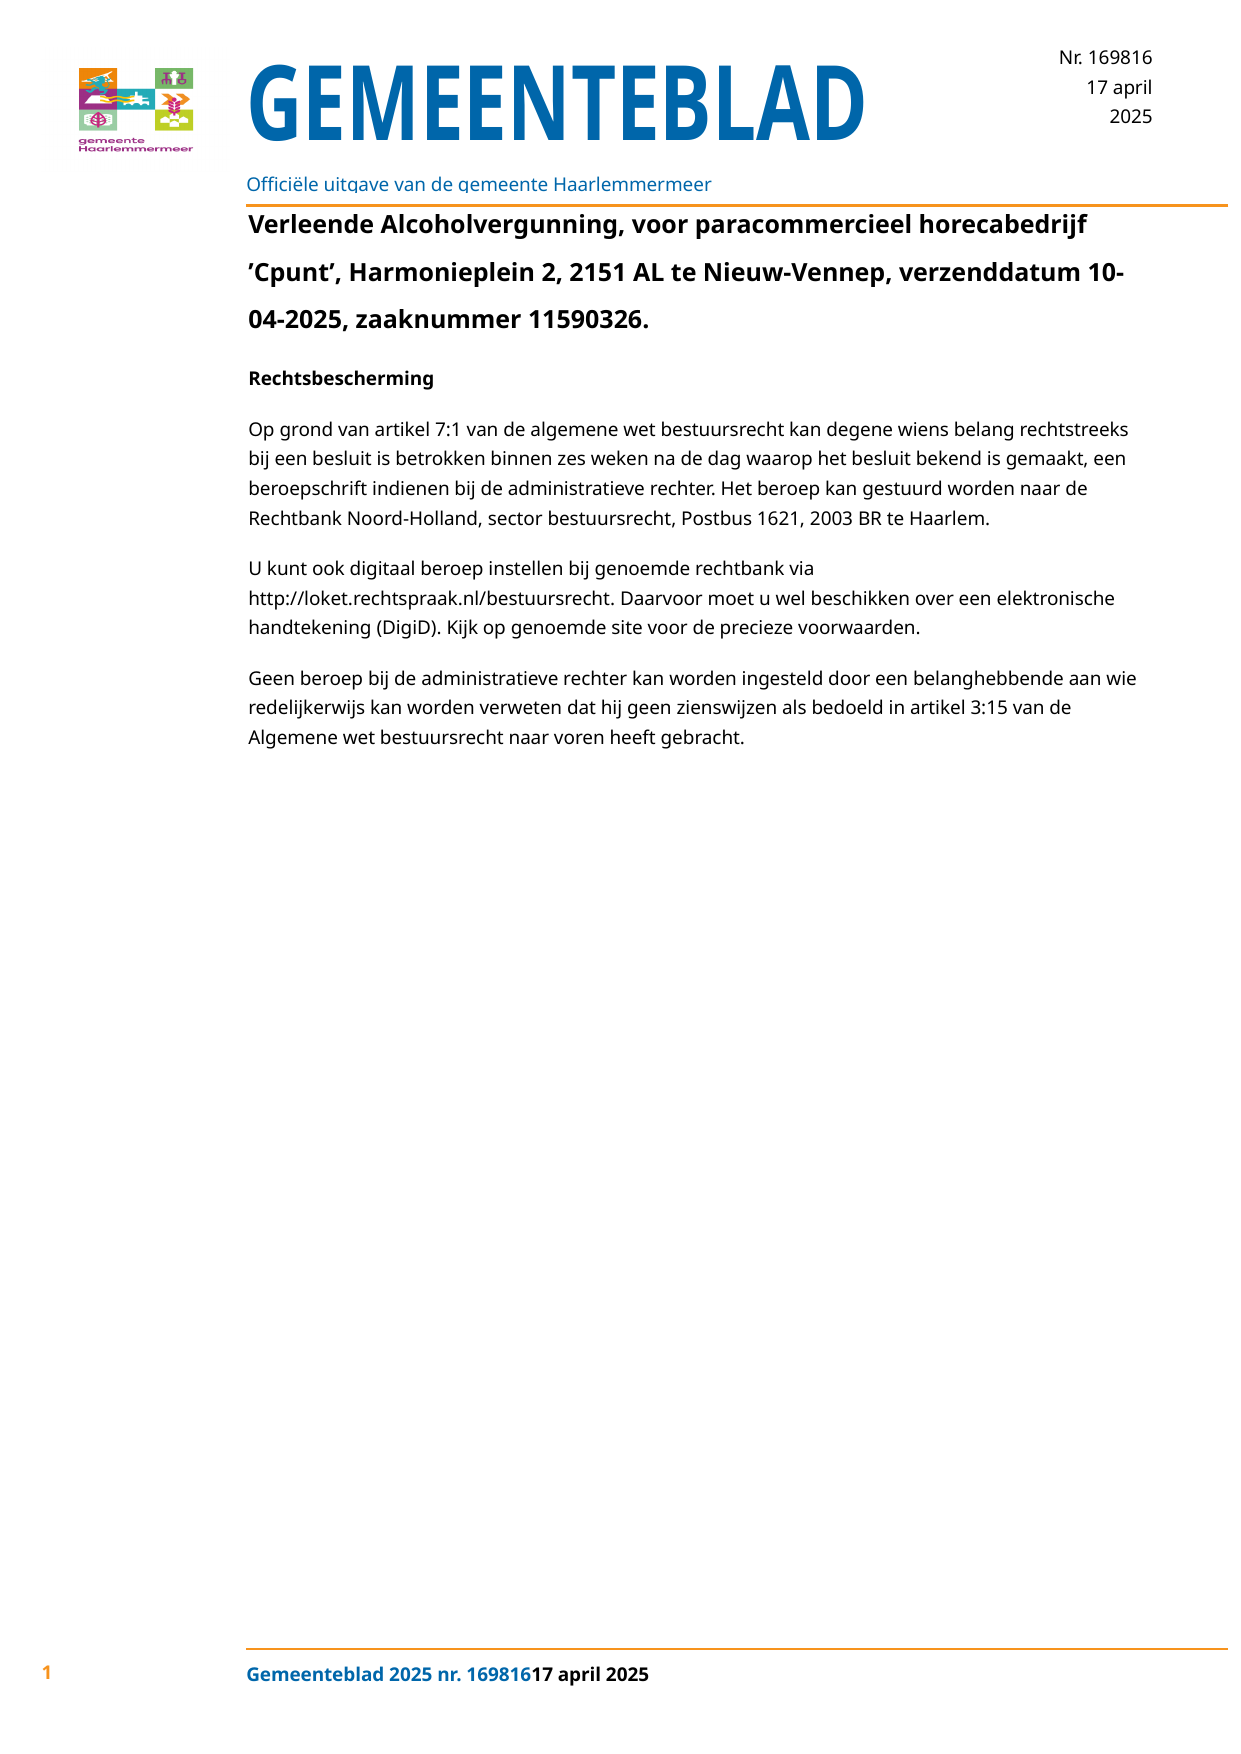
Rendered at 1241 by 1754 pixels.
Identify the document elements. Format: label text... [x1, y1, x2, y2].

picture [41, 47, 231, 172]
text Op grond van artikel 7:1 van de algemene wet bestuursrecht kan degene wiens belang rechtstreeks bij een besluit is betrokken binnen zes weken na de dag waarop het besluit bekend is gemaakt, een beroepschrift indienen bij de administratieve rechter. Het beroep kan gestuurd worden naar de Rechtbank Noord-Holland, sector bestuursrecht, Postbus 1621, 2003 BR te Haarlem. [248, 416, 1152, 530]
text Geen beroep bij de administratieve rechter kan worden ingesteld door een belanghebbende aan wie redelijkerwijs kan worden verweten dat hij geen zienswijzen als bedoeld in artikel 3:15 van de Algemene wet bestuursrecht naar voren heeft gebracht. [248, 665, 1152, 749]
text Verleende Alcoholvergunning, voor paracommercieel horecabedrijf ’Cpunt’, Harmonieplein 2, 2151 AL te Nieuw-Vennep, verzenddatum 10-04-2025, zaaknummer 11590326. [248, 207, 1152, 336]
text U kunt ook digitaal beroep instellen bij genoemde rechtbank via http://loket.rechtspraak.nl/bestuursrecht. Daarvoor moet u wel beschikken over een elektronische handtekening (DigiD). Kijk op genoemde site voor de precieze voorwaarden. [248, 555, 1152, 640]
text Rechtsbescherming [248, 366, 1152, 391]
